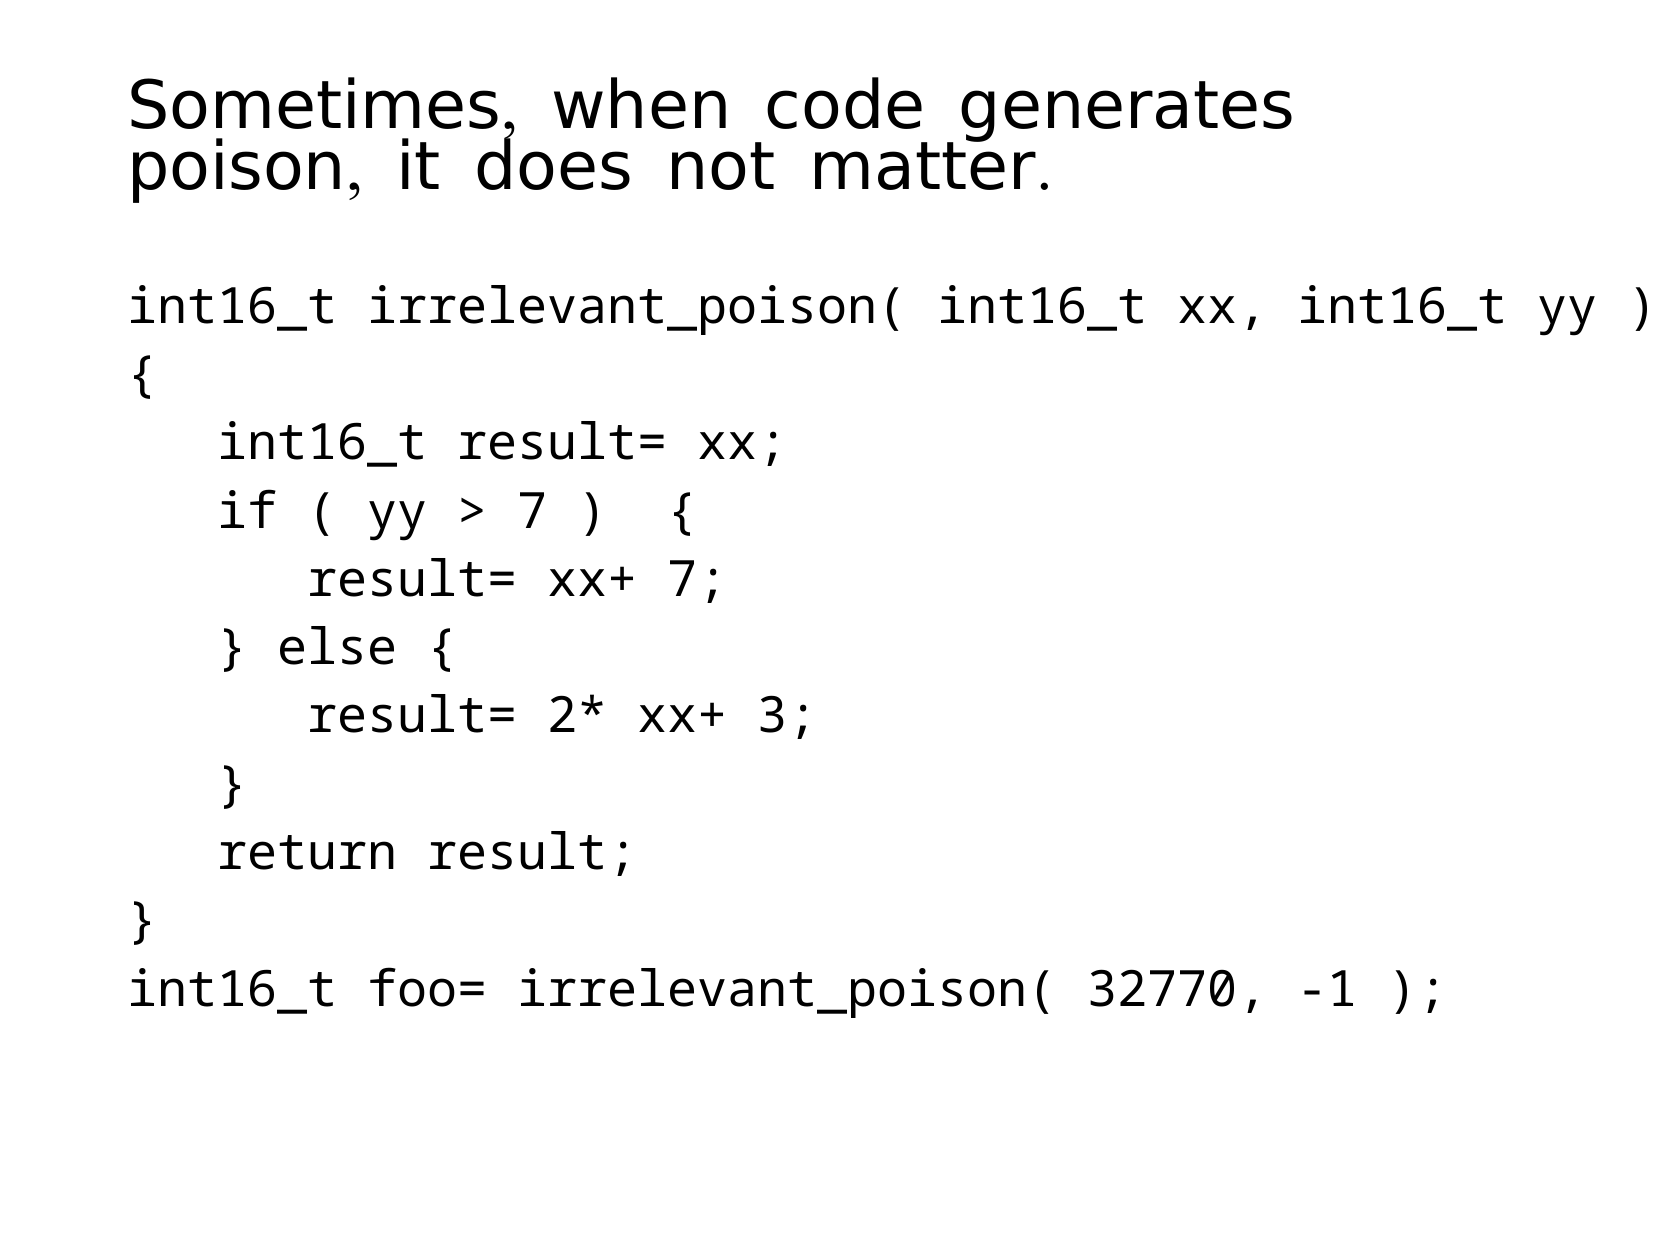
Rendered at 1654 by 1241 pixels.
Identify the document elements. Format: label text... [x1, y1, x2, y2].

text_box Sometimes, when code generates poison, it does not matter. [112, 75, 1538, 257]
text_box int16_t irrelevant_poison( int16_t xx, int16_t yy ) { int16_t result= xx; if ( yy > 7 ) { result= xx+ 7; } else { result= 2* xx+ 3; } return result; } int16_t foo= irrelevant_poison( 32770, -1 ); [112, 262, 1654, 974]
